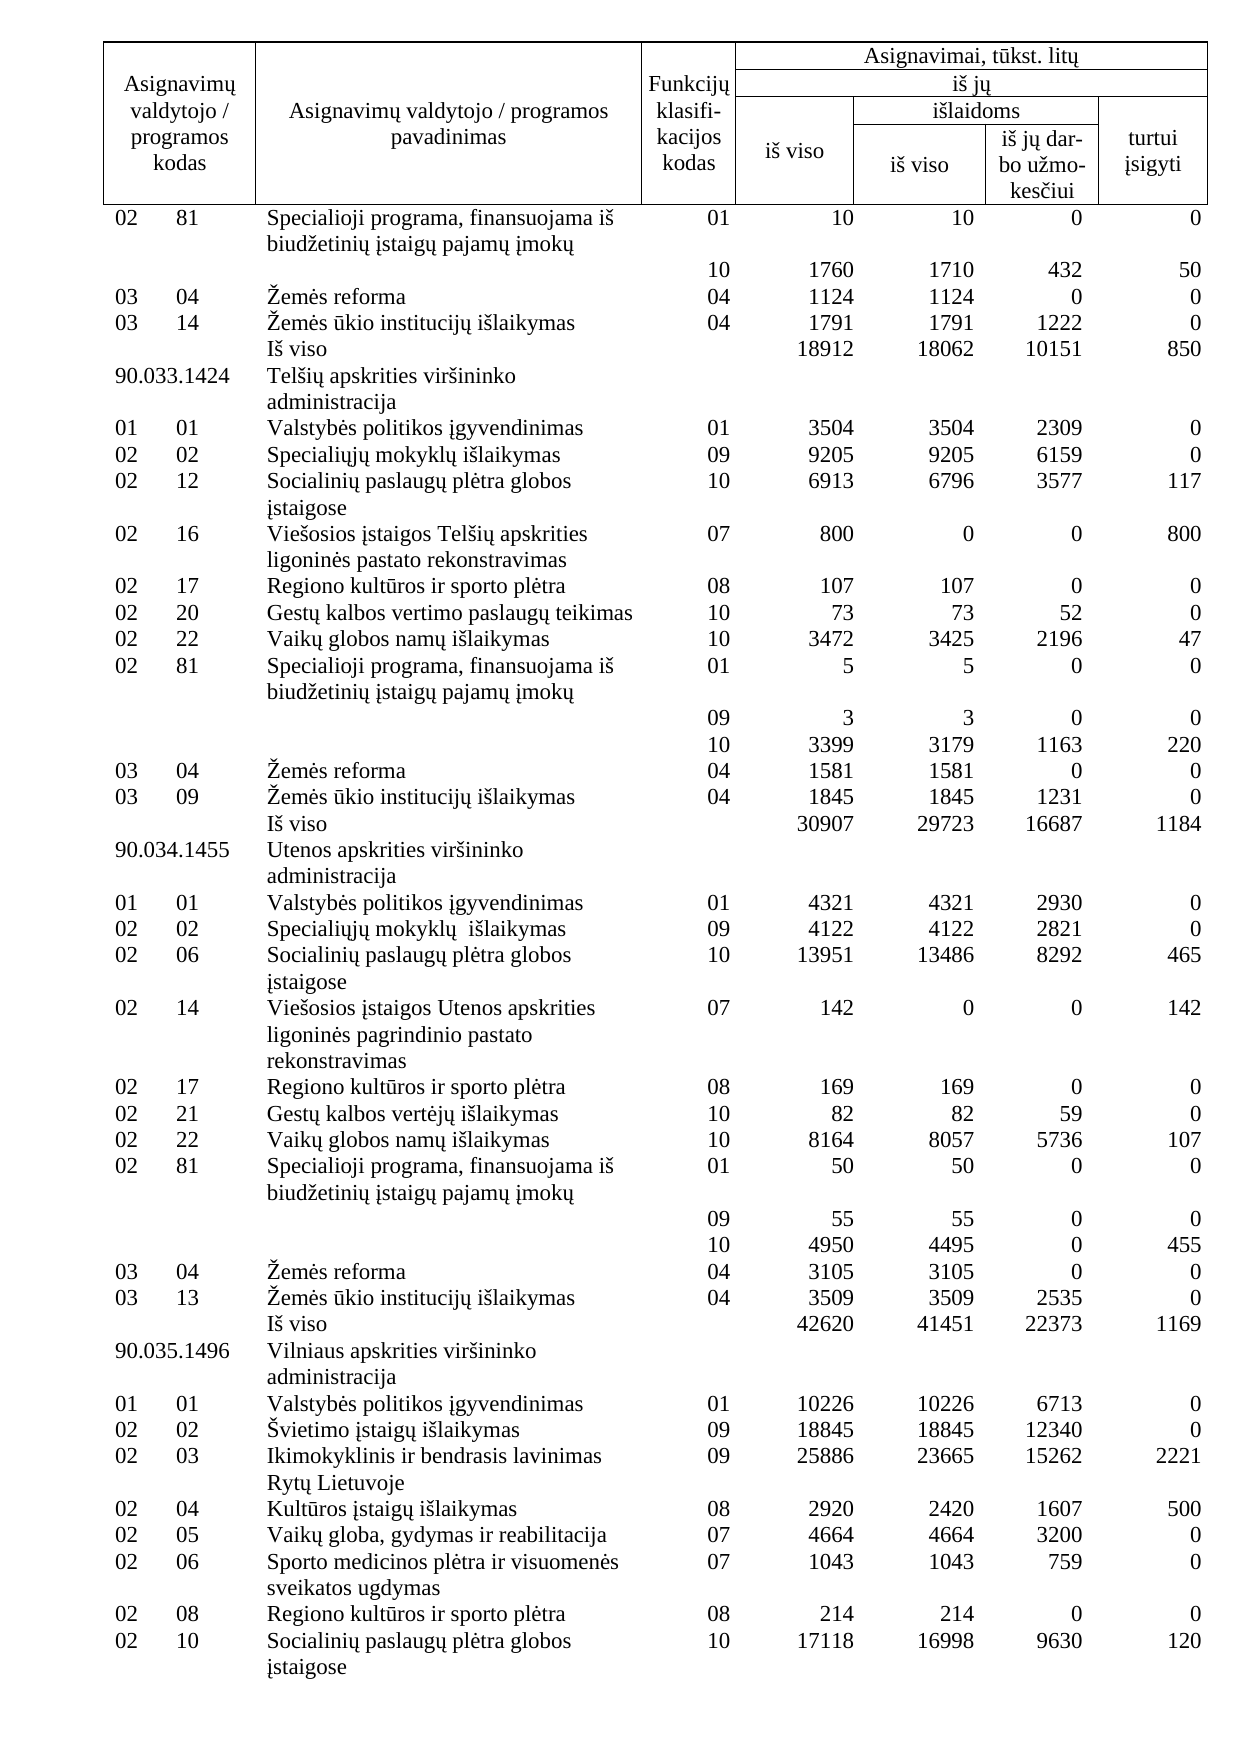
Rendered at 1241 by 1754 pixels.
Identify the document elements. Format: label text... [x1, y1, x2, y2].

table_cell [1213, 520, 1221, 573]
table_cell 1184 [1093, 810, 1213, 836]
table_cell 09 [646, 441, 741, 467]
table_cell 455 [1093, 1231, 1213, 1258]
table_cell 10 [646, 625, 741, 652]
table_cell 169 [741, 1073, 865, 1100]
table_cell 02 [104, 1495, 164, 1521]
table_cell 3179 [865, 731, 985, 757]
table_cell 17 [165, 573, 255, 599]
table_cell 02 [104, 1600, 164, 1627]
table_cell 03 [165, 1442, 255, 1495]
table_cell Žemės ūkio institucijų išlaikymas [255, 1284, 646, 1311]
table_cell 169 [865, 1073, 985, 1100]
table_cell 04 [646, 283, 741, 309]
table_cell 3509 [865, 1284, 985, 1311]
table_cell [1213, 810, 1221, 836]
table_cell [1213, 942, 1221, 994]
table_cell [1213, 1416, 1221, 1442]
table_cell 13 [165, 1284, 255, 1311]
table_cell 0 [1093, 757, 1213, 783]
table_cell 17118 [741, 1627, 865, 1679]
table_cell [1213, 784, 1221, 810]
table_cell 107 [741, 573, 865, 599]
table_cell 15262 [985, 1442, 1093, 1495]
table_cell 09 [646, 915, 741, 942]
table_cell 30907 [741, 810, 865, 836]
table_cell [646, 1311, 741, 1337]
table_cell 06 [165, 1548, 255, 1600]
table_cell [1213, 335, 1221, 362]
table_cell 16687 [985, 810, 1093, 836]
table_cell Valstybės politikos įgyvendinimas [255, 415, 646, 441]
table_cell [741, 836, 865, 889]
table_cell 4495 [865, 1231, 985, 1258]
table_cell 1231 [985, 784, 1093, 810]
table_cell 02 [104, 1153, 164, 1205]
table_cell 0 [1093, 204, 1213, 256]
table_cell 12340 [985, 1416, 1093, 1442]
table_cell 2309 [985, 415, 1093, 441]
table_cell 01 [104, 1390, 164, 1416]
table_cell [1213, 915, 1221, 942]
table_cell 6159 [985, 441, 1093, 467]
table_cell [1213, 256, 1221, 283]
table_cell 850 [1093, 335, 1213, 362]
table_cell 107 [865, 573, 985, 599]
table_cell 10 [741, 205, 865, 256]
table_cell [1213, 1390, 1221, 1416]
table_cell iš jų dar-bo užmo-kesčiui [986, 125, 1098, 204]
table_cell 0 [1093, 784, 1213, 810]
table_cell 3 [865, 704, 985, 731]
table_cell 2920 [741, 1495, 865, 1521]
table_cell [1213, 1126, 1221, 1152]
table_cell 82 [741, 1100, 865, 1126]
table_cell 10 [646, 1126, 741, 1152]
table_cell 9630 [985, 1627, 1093, 1679]
table_cell 10151 [985, 335, 1093, 362]
table_cell 04 [646, 784, 741, 810]
table_cell 02 [104, 942, 164, 994]
table_cell 8164 [741, 1126, 865, 1152]
table_cell [1213, 1153, 1221, 1205]
table_cell 01 [646, 1390, 741, 1416]
table_cell 1607 [985, 1495, 1093, 1521]
table_cell Regiono kultūros ir sporto plėtra [255, 1600, 646, 1627]
table_cell Utenos apskrities viršininko administracija [255, 836, 646, 889]
table_cell 0 [985, 652, 1093, 704]
table_cell 1124 [741, 283, 865, 309]
table_cell 4321 [741, 889, 865, 915]
table_cell [1213, 1231, 1221, 1258]
table_cell 3399 [741, 731, 865, 757]
table_cell 09 [165, 784, 255, 810]
table_cell 0 [985, 1205, 1093, 1231]
table_cell Specialioji programa, finansuojama iš biudžetinių įstaigų pajamų įmokų [255, 652, 646, 704]
table_cell Specialioji programa, finansuojama iš biudžetinių įstaigų pajamų įmokų [255, 205, 646, 256]
table_cell 02 [104, 1521, 164, 1548]
table_cell Socialinių paslaugų plėtra globos įstaigose [255, 467, 646, 520]
table_cell 0 [1093, 573, 1213, 599]
table_cell 117 [1093, 467, 1213, 520]
table_cell 01 [165, 889, 255, 915]
table_cell 47 [1093, 625, 1213, 652]
table_cell 1845 [865, 784, 985, 810]
table_cell 81 [165, 1153, 255, 1205]
table_cell 18062 [865, 335, 985, 362]
table_cell 3509 [741, 1284, 865, 1311]
table_cell 03 [104, 1284, 164, 1311]
table_cell 9205 [741, 441, 865, 467]
table_cell [1213, 1548, 1221, 1600]
table_cell 02 [104, 441, 164, 467]
table_cell 1581 [741, 757, 865, 783]
table_cell 10 [646, 1627, 741, 1679]
table_cell 59 [985, 1100, 1093, 1126]
table_cell 9205 [865, 441, 985, 467]
table_cell 25886 [741, 1442, 865, 1495]
table_cell [165, 1231, 255, 1258]
table_cell 08 [646, 1600, 741, 1627]
table_cell iš viso [854, 125, 985, 204]
table_cell [104, 1311, 164, 1337]
table_cell 12 [165, 467, 255, 520]
table_cell 10 [165, 1627, 255, 1679]
table_cell 3504 [741, 415, 865, 441]
table_cell Viešosios įstaigos Utenos apskrities ligoninės pagrindinio pastato rekonstravimas [255, 994, 646, 1073]
table_cell [1213, 1627, 1221, 1679]
table_cell 4950 [741, 1231, 865, 1258]
table_cell 09 [646, 1416, 741, 1442]
table_cell [1213, 573, 1221, 599]
table_cell Žemės reforma [255, 283, 646, 309]
table_cell [985, 836, 1093, 889]
table_cell 1169 [1093, 1311, 1213, 1337]
table_header Asignavimai, tūkst. litų [736, 43, 1207, 69]
table_cell 16 [165, 520, 255, 573]
table_cell 13951 [741, 942, 865, 994]
table_cell 90.034.1455 [104, 836, 255, 889]
table_cell 73 [865, 599, 985, 625]
table_cell [1208, 96, 1213, 123]
table_cell 10 [646, 1100, 741, 1126]
table_cell [1213, 1521, 1221, 1548]
table_cell 01 [104, 415, 164, 441]
table_cell 0 [985, 1258, 1093, 1284]
table_cell [165, 810, 255, 836]
table_cell 0 [1093, 283, 1213, 309]
table_cell 10 [865, 205, 985, 256]
table_cell 22 [165, 1126, 255, 1152]
table_cell Vaikų globa, gydymas ir reabilitacija [255, 1521, 646, 1548]
table_cell 800 [741, 520, 865, 573]
table_cell 01 [646, 205, 741, 256]
table_cell 4664 [741, 1521, 865, 1548]
table_cell [741, 1337, 865, 1389]
table_cell 0 [1093, 704, 1213, 731]
table_cell 432 [985, 256, 1093, 283]
table_cell 10226 [865, 1390, 985, 1416]
table_cell [165, 256, 255, 283]
table_cell 13486 [865, 942, 985, 994]
table_cell Iš viso [255, 1311, 646, 1337]
table_cell 08 [646, 1073, 741, 1100]
table_cell Žemės reforma [255, 757, 646, 783]
table_cell 81 [165, 652, 255, 704]
table_header Asignavimų valdytojo / programos pavadinimas [256, 43, 641, 204]
table_cell 08 [646, 573, 741, 599]
table_cell 22 [165, 625, 255, 652]
table_cell 22373 [985, 1311, 1093, 1337]
table_cell 1124 [865, 283, 985, 309]
table_cell [1213, 204, 1221, 256]
table_cell 41451 [865, 1311, 985, 1337]
table_cell 09 [646, 704, 741, 731]
table_cell [1213, 467, 1221, 520]
table_cell Vilniaus apskrities viršininko administracija [255, 1337, 646, 1389]
table_cell 0 [985, 573, 1093, 599]
table_cell [104, 810, 164, 836]
table_cell Žemės reforma [255, 1258, 646, 1284]
table_cell Valstybės politikos įgyvendinimas [255, 889, 646, 915]
table_cell 0 [1093, 1416, 1213, 1442]
table_cell 04 [165, 1258, 255, 1284]
table_cell 220 [1093, 731, 1213, 757]
table_cell 14 [165, 994, 255, 1073]
table_cell 120 [1093, 1627, 1213, 1679]
table_cell [985, 1337, 1093, 1389]
table_cell [104, 256, 164, 283]
table_cell 01 [165, 1390, 255, 1416]
table_cell Vaikų globos namų išlaikymas [255, 625, 646, 652]
table_cell Žemės ūkio institucijų išlaikymas [255, 309, 646, 335]
table_cell Gestų kalbos vertimo paslaugų teikimas [255, 599, 646, 625]
table_cell 0 [985, 1073, 1093, 1100]
table_cell 3 [741, 704, 865, 731]
table_cell 01 [165, 415, 255, 441]
table_cell 20 [165, 599, 255, 625]
table_cell 2420 [865, 1495, 985, 1521]
table_cell 02 [104, 1126, 164, 1152]
table_cell 0 [985, 1153, 1093, 1205]
table_cell išlaidoms [854, 97, 1098, 123]
table_cell [1213, 124, 1221, 204]
table_cell [1093, 1337, 1213, 1389]
table_cell 0 [985, 994, 1093, 1073]
table_cell 02 [104, 520, 164, 573]
table_cell 04 [646, 309, 741, 335]
table_cell 0 [1093, 1521, 1213, 1548]
table_cell 142 [1093, 994, 1213, 1073]
table_cell 02 [104, 573, 164, 599]
table_cell 107 [1093, 1126, 1213, 1152]
table_cell Sporto medicinos plėtra ir visuomenės sveikatos ugdymas [255, 1548, 646, 1600]
table_cell iš jų [736, 70, 1207, 96]
table_cell 0 [985, 520, 1093, 573]
table_cell iš viso [736, 97, 853, 204]
table_cell 5 [741, 652, 865, 704]
table_cell 2221 [1093, 1442, 1213, 1495]
table_cell [1213, 836, 1221, 889]
table_cell 10226 [741, 1390, 865, 1416]
table_cell 0 [1093, 915, 1213, 942]
table_cell 17 [165, 1073, 255, 1100]
table_cell 55 [865, 1205, 985, 1231]
table_cell 02 [104, 652, 164, 704]
table_header Asignavimų valdytojo / programos kodas [104, 43, 255, 204]
table_cell Iš viso [255, 810, 646, 836]
table_cell 73 [741, 599, 865, 625]
table_cell [165, 1205, 255, 1231]
table_cell 0 [1093, 599, 1213, 625]
table_cell 3105 [865, 1258, 985, 1284]
table_cell [865, 836, 985, 889]
table_cell 1791 [865, 309, 985, 335]
table_cell [1213, 1442, 1221, 1495]
table_cell [1213, 362, 1221, 414]
table_cell [1213, 309, 1221, 335]
table_cell 02 [104, 599, 164, 625]
table_cell 10 [646, 599, 741, 625]
table_cell 142 [741, 994, 865, 1073]
table_cell 0 [865, 994, 985, 1073]
table_cell 01 [646, 652, 741, 704]
table_cell 4122 [741, 915, 865, 942]
table_cell [1208, 124, 1213, 204]
table_cell 90.035.1496 [104, 1337, 255, 1389]
table_cell [1213, 96, 1221, 123]
table_cell Švietimo įstaigų išlaikymas [255, 1416, 646, 1442]
table_cell 0 [1093, 309, 1213, 335]
table_cell 07 [646, 994, 741, 1073]
table_cell 6796 [865, 467, 985, 520]
table_cell [865, 362, 985, 414]
table_cell 2821 [985, 915, 1093, 942]
table_cell 09 [646, 1442, 741, 1495]
table_cell [1213, 889, 1221, 915]
table_cell [1213, 1258, 1221, 1284]
table_cell [1213, 283, 1221, 309]
table_cell 0 [1093, 1258, 1213, 1284]
table_cell 0 [1093, 1073, 1213, 1100]
table_cell 8057 [865, 1126, 985, 1152]
table_cell [1213, 1495, 1221, 1521]
table_cell 0 [985, 757, 1093, 783]
table_cell 02 [104, 205, 164, 256]
table_cell 1845 [741, 784, 865, 810]
table_cell 03 [104, 784, 164, 810]
table_cell [865, 1337, 985, 1389]
table_cell 0 [985, 283, 1093, 309]
table_header [1208, 41, 1213, 69]
table_cell 3425 [865, 625, 985, 652]
table_cell [104, 704, 164, 731]
table_cell 02 [104, 1073, 164, 1100]
table_cell 2930 [985, 889, 1093, 915]
table_cell [741, 362, 865, 414]
table_cell 0 [1093, 415, 1213, 441]
table_cell Valstybės politikos įgyvendinimas [255, 1390, 646, 1416]
table_cell 42620 [741, 1311, 865, 1337]
table_cell [1213, 1100, 1221, 1126]
table_cell 01 [646, 415, 741, 441]
table_cell 0 [1093, 1100, 1213, 1126]
table_header [1213, 41, 1221, 69]
table_cell 07 [646, 1548, 741, 1600]
table_cell Socialinių paslaugų plėtra globos įstaigose [255, 1627, 646, 1679]
table_cell 1222 [985, 309, 1093, 335]
table_cell 04 [165, 283, 255, 309]
table_cell 1760 [741, 256, 865, 283]
table_cell [165, 731, 255, 757]
table_cell 3200 [985, 1521, 1093, 1548]
table_cell [255, 256, 646, 283]
table_cell 0 [1093, 1390, 1213, 1416]
table_cell [985, 362, 1093, 414]
table_cell Specialioji programa, finansuojama iš biudžetinių įstaigų pajamų įmokų [255, 1153, 646, 1205]
table_cell [1213, 994, 1221, 1073]
table_cell 759 [985, 1548, 1093, 1600]
table_cell 0 [985, 1600, 1093, 1627]
table_cell [646, 1337, 741, 1389]
table_cell [1213, 625, 1221, 652]
table_cell 0 [1093, 1205, 1213, 1231]
table_cell Specialiųjų mokyklų išlaikymas [255, 441, 646, 467]
table_cell 8292 [985, 942, 1093, 994]
table_cell 10 [646, 731, 741, 757]
table_cell [646, 836, 741, 889]
table_cell 50 [741, 1153, 865, 1205]
table_cell 06 [165, 942, 255, 994]
table_cell 2535 [985, 1284, 1093, 1311]
table_cell 90.033.1424 [104, 362, 255, 414]
table_cell 0 [1093, 441, 1213, 467]
table_cell [1208, 69, 1213, 96]
table_cell 1791 [741, 309, 865, 335]
table_cell 800 [1093, 520, 1213, 573]
table_cell 1581 [865, 757, 985, 783]
table_cell Regiono kultūros ir sporto plėtra [255, 1073, 646, 1100]
table_cell 0 [1093, 1284, 1213, 1311]
table_cell [1213, 599, 1221, 625]
table_cell 03 [104, 283, 164, 309]
table_cell 50 [1093, 256, 1213, 283]
table_cell 10 [646, 467, 741, 520]
table_cell 18912 [741, 335, 865, 362]
table_cell [1093, 362, 1213, 414]
table_cell 1710 [865, 256, 985, 283]
table_cell [1213, 1205, 1221, 1231]
table_cell 02 [104, 1627, 164, 1679]
table_cell 02 [165, 1416, 255, 1442]
table_cell 10 [646, 256, 741, 283]
table_cell 02 [104, 1442, 164, 1495]
table_cell 5 [865, 652, 985, 704]
table_cell 50 [865, 1153, 985, 1205]
table_cell 29723 [865, 810, 985, 836]
table_cell [1213, 1600, 1221, 1627]
table_cell 0 [985, 205, 1093, 256]
table_cell [1213, 731, 1221, 757]
table_cell 08 [165, 1600, 255, 1627]
table_cell 02 [104, 625, 164, 652]
table_cell 02 [104, 994, 164, 1073]
table_cell 1043 [741, 1548, 865, 1600]
table_cell 02 [165, 915, 255, 942]
table_cell 23665 [865, 1442, 985, 1495]
table_cell Viešosios įstaigos Telšių apskrities ligoninės pastato rekonstravimas [255, 520, 646, 573]
table_cell [255, 731, 646, 757]
table_cell [104, 335, 164, 362]
table_cell 07 [646, 1521, 741, 1548]
table_cell 82 [865, 1100, 985, 1126]
table_cell [104, 1231, 164, 1258]
table_cell [1213, 1311, 1221, 1337]
table_cell 03 [104, 309, 164, 335]
table_cell 6713 [985, 1390, 1093, 1416]
table_cell 0 [1093, 1153, 1213, 1205]
table_cell [1213, 757, 1221, 783]
table_cell 465 [1093, 942, 1213, 994]
table_cell 10 [646, 1231, 741, 1258]
table_cell [255, 1231, 646, 1258]
table_cell [1213, 69, 1221, 96]
table_cell 07 [646, 520, 741, 573]
table_cell 04 [165, 1495, 255, 1521]
table_cell [255, 704, 646, 731]
table_cell 1163 [985, 731, 1093, 757]
table_cell 214 [865, 1600, 985, 1627]
table_cell [1213, 415, 1221, 441]
table_cell 3504 [865, 415, 985, 441]
table_cell [104, 731, 164, 757]
table_cell 05 [165, 1521, 255, 1548]
table_cell turtui įsigyti [1099, 97, 1207, 204]
table_cell [1213, 652, 1221, 704]
table_cell [104, 1205, 164, 1231]
table_cell 0 [1093, 1548, 1213, 1600]
table_cell 81 [165, 205, 255, 256]
table_cell 02 [104, 1416, 164, 1442]
table_cell 04 [646, 757, 741, 783]
table_cell 0 [1093, 889, 1213, 915]
table_cell 02 [104, 467, 164, 520]
table_cell 04 [646, 1258, 741, 1284]
table_cell 2196 [985, 625, 1093, 652]
table_header Funkcijų klasifi- kacijos kodas [642, 43, 735, 204]
table_cell 0 [985, 704, 1093, 731]
table_cell [1213, 1073, 1221, 1100]
table_cell Žemės ūkio institucijų išlaikymas [255, 784, 646, 810]
table_cell Kultūros įstaigų išlaikymas [255, 1495, 646, 1521]
table_cell Vaikų globos namų išlaikymas [255, 1126, 646, 1152]
table_cell 0 [865, 520, 985, 573]
table_cell 18845 [741, 1416, 865, 1442]
table_cell 09 [646, 1205, 741, 1231]
table_cell 4664 [865, 1521, 985, 1548]
table_cell 16998 [865, 1627, 985, 1679]
table_cell 0 [1093, 652, 1213, 704]
table_cell 3472 [741, 625, 865, 652]
table_cell 52 [985, 599, 1093, 625]
table_cell Specialiųjų mokyklų išlaikymas [255, 915, 646, 942]
table_cell [1213, 704, 1221, 731]
table_cell 14 [165, 309, 255, 335]
table_cell [1093, 836, 1213, 889]
table_cell [646, 362, 741, 414]
table_cell 03 [104, 1258, 164, 1284]
table_cell 01 [646, 1153, 741, 1205]
table_cell 02 [104, 1548, 164, 1600]
table_cell 3577 [985, 467, 1093, 520]
table_cell 55 [741, 1205, 865, 1231]
table_cell Ikimokyklinis ir bendrasis lavinimas Rytų Lietuvoje [255, 1442, 646, 1495]
table_cell 04 [646, 1284, 741, 1311]
table_cell Iš viso [255, 335, 646, 362]
table_cell 6913 [741, 467, 865, 520]
table_cell 4321 [865, 889, 985, 915]
table_cell 02 [104, 915, 164, 942]
table_cell 21 [165, 1100, 255, 1126]
table_cell 1043 [865, 1548, 985, 1600]
table_cell Socialinių paslaugų plėtra globos įstaigose [255, 942, 646, 994]
table_cell 5736 [985, 1126, 1093, 1152]
table_cell 10 [646, 942, 741, 994]
table_cell 02 [104, 1100, 164, 1126]
table_cell 03 [104, 757, 164, 783]
table_cell [165, 1311, 255, 1337]
table_cell [165, 704, 255, 731]
table_cell [165, 335, 255, 362]
table_cell 214 [741, 1600, 865, 1627]
table_cell 0 [985, 1231, 1093, 1258]
table_cell Gestų kalbos vertėjų išlaikymas [255, 1100, 646, 1126]
table_cell 0 [1093, 1600, 1213, 1627]
table_cell 4122 [865, 915, 985, 942]
table_cell 02 [165, 441, 255, 467]
table_cell [1213, 1284, 1221, 1311]
table_cell [646, 335, 741, 362]
table_cell 01 [104, 889, 164, 915]
table_cell 04 [165, 757, 255, 783]
table_cell [646, 810, 741, 836]
table_cell 01 [646, 889, 741, 915]
table_cell [1213, 1337, 1221, 1389]
table_cell Telšių apskrities viršininko administracija [255, 362, 646, 414]
table_cell 18845 [865, 1416, 985, 1442]
table_cell 08 [646, 1495, 741, 1521]
table_cell [255, 1205, 646, 1231]
table_cell 3105 [741, 1258, 865, 1284]
table_cell 500 [1093, 1495, 1213, 1521]
table_cell Regiono kultūros ir sporto plėtra [255, 573, 646, 599]
table_cell [1213, 441, 1221, 467]
